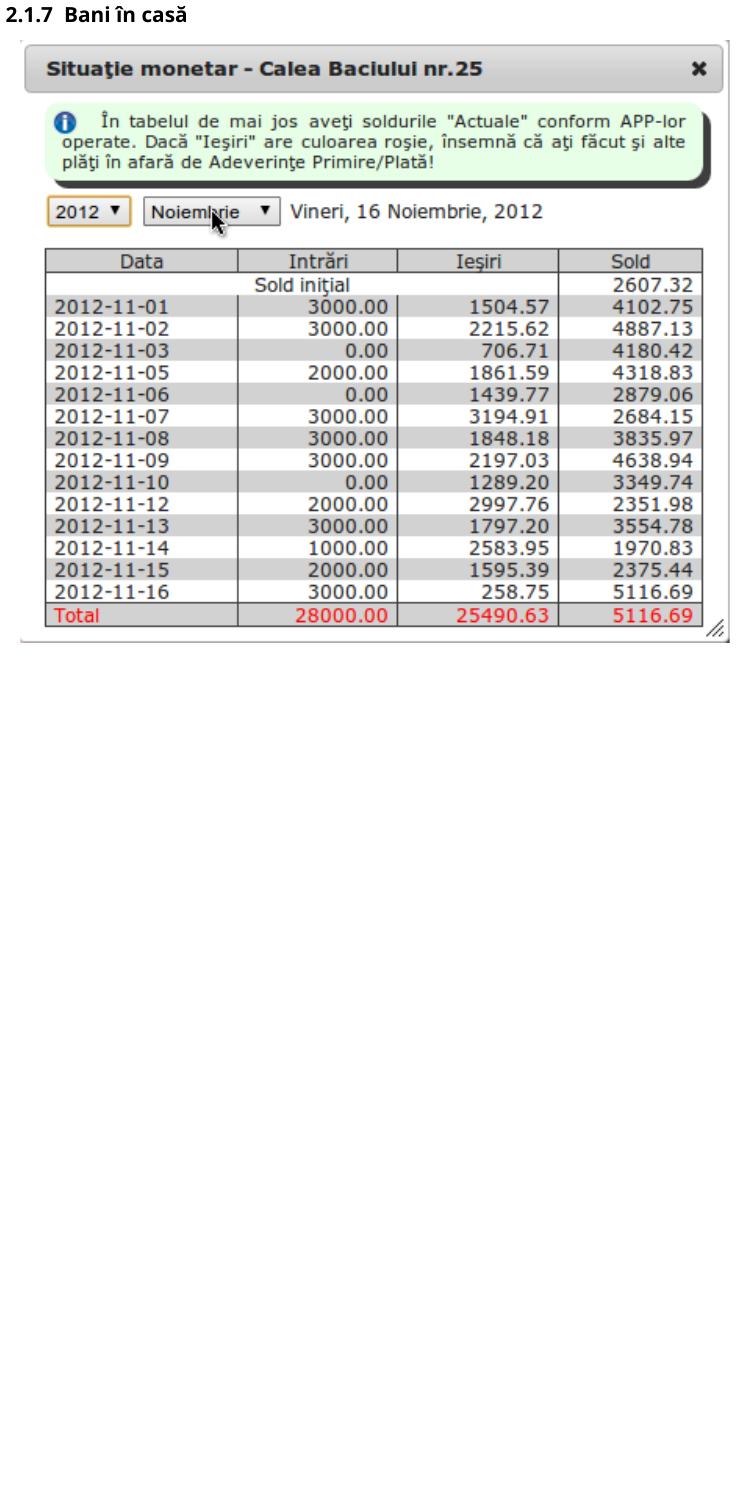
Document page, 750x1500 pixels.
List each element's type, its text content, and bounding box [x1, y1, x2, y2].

picture [20, 40, 730, 643]
subtitle Bani în casă [0, 0, 750, 28]
